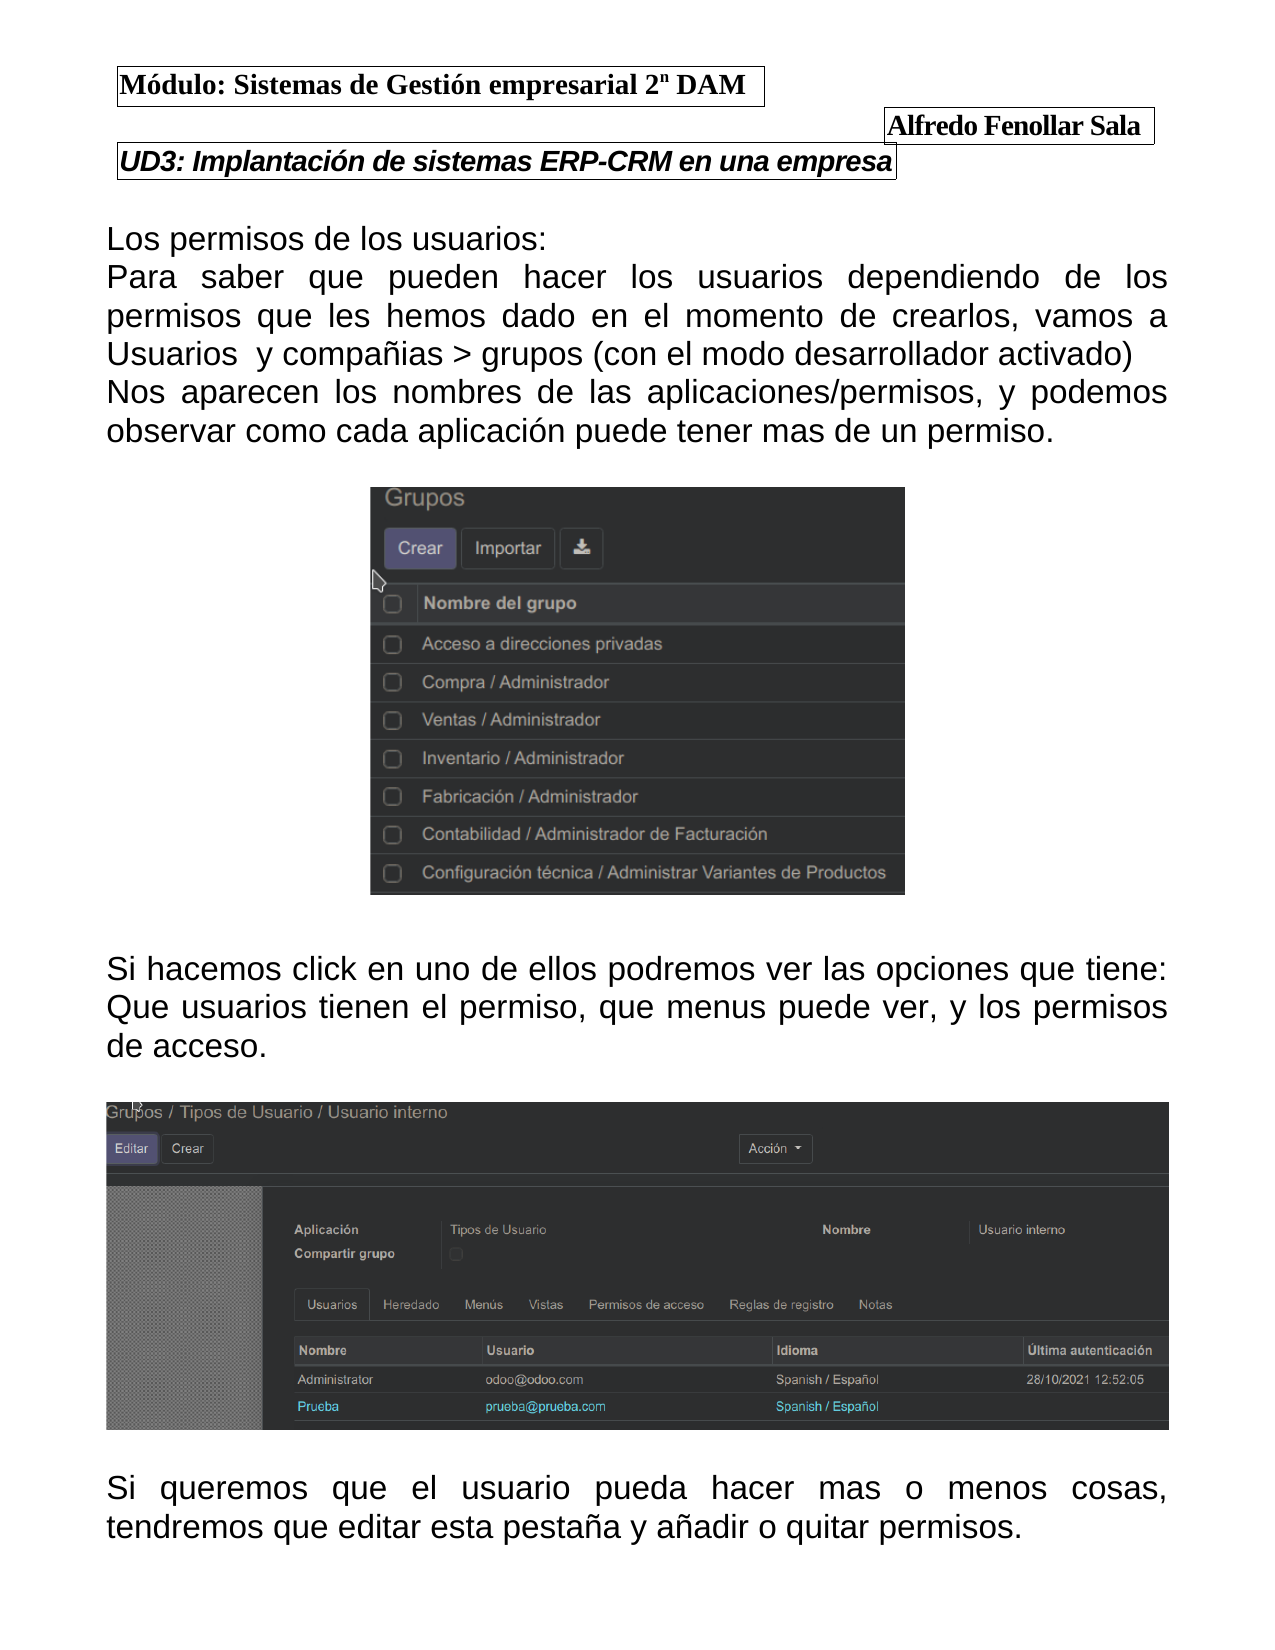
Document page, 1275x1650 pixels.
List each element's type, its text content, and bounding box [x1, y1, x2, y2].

text Si hacemos click en uno de ellos podremos ver las opciones que tiene: Que usuarios tienen el permiso, que menus puede ver, y los permisos de acceso. [106, 949, 1169, 1064]
text Los permisos de los usuarios: [106, 219, 1169, 257]
picture [370, 487, 905, 895]
picture [106, 1102, 1169, 1430]
text Si queremos que el usuario pueda hacer mas o menos cosas, tendremos que editar esta pestaña y añadir o quitar permisos. [106, 1468, 1169, 1545]
text Nos aparecen los nombres de las aplicaciones/permisos, y podemos observar como cada aplicación puede tener mas de un permiso. [106, 372, 1169, 449]
text Para saber que pueden hacer los usuarios dependiendo de los permisos que les hemos dado en el momento de crearlos, vamos a Usuarios y compañias > grupos (con el modo desarrollador activado) [106, 257, 1169, 372]
